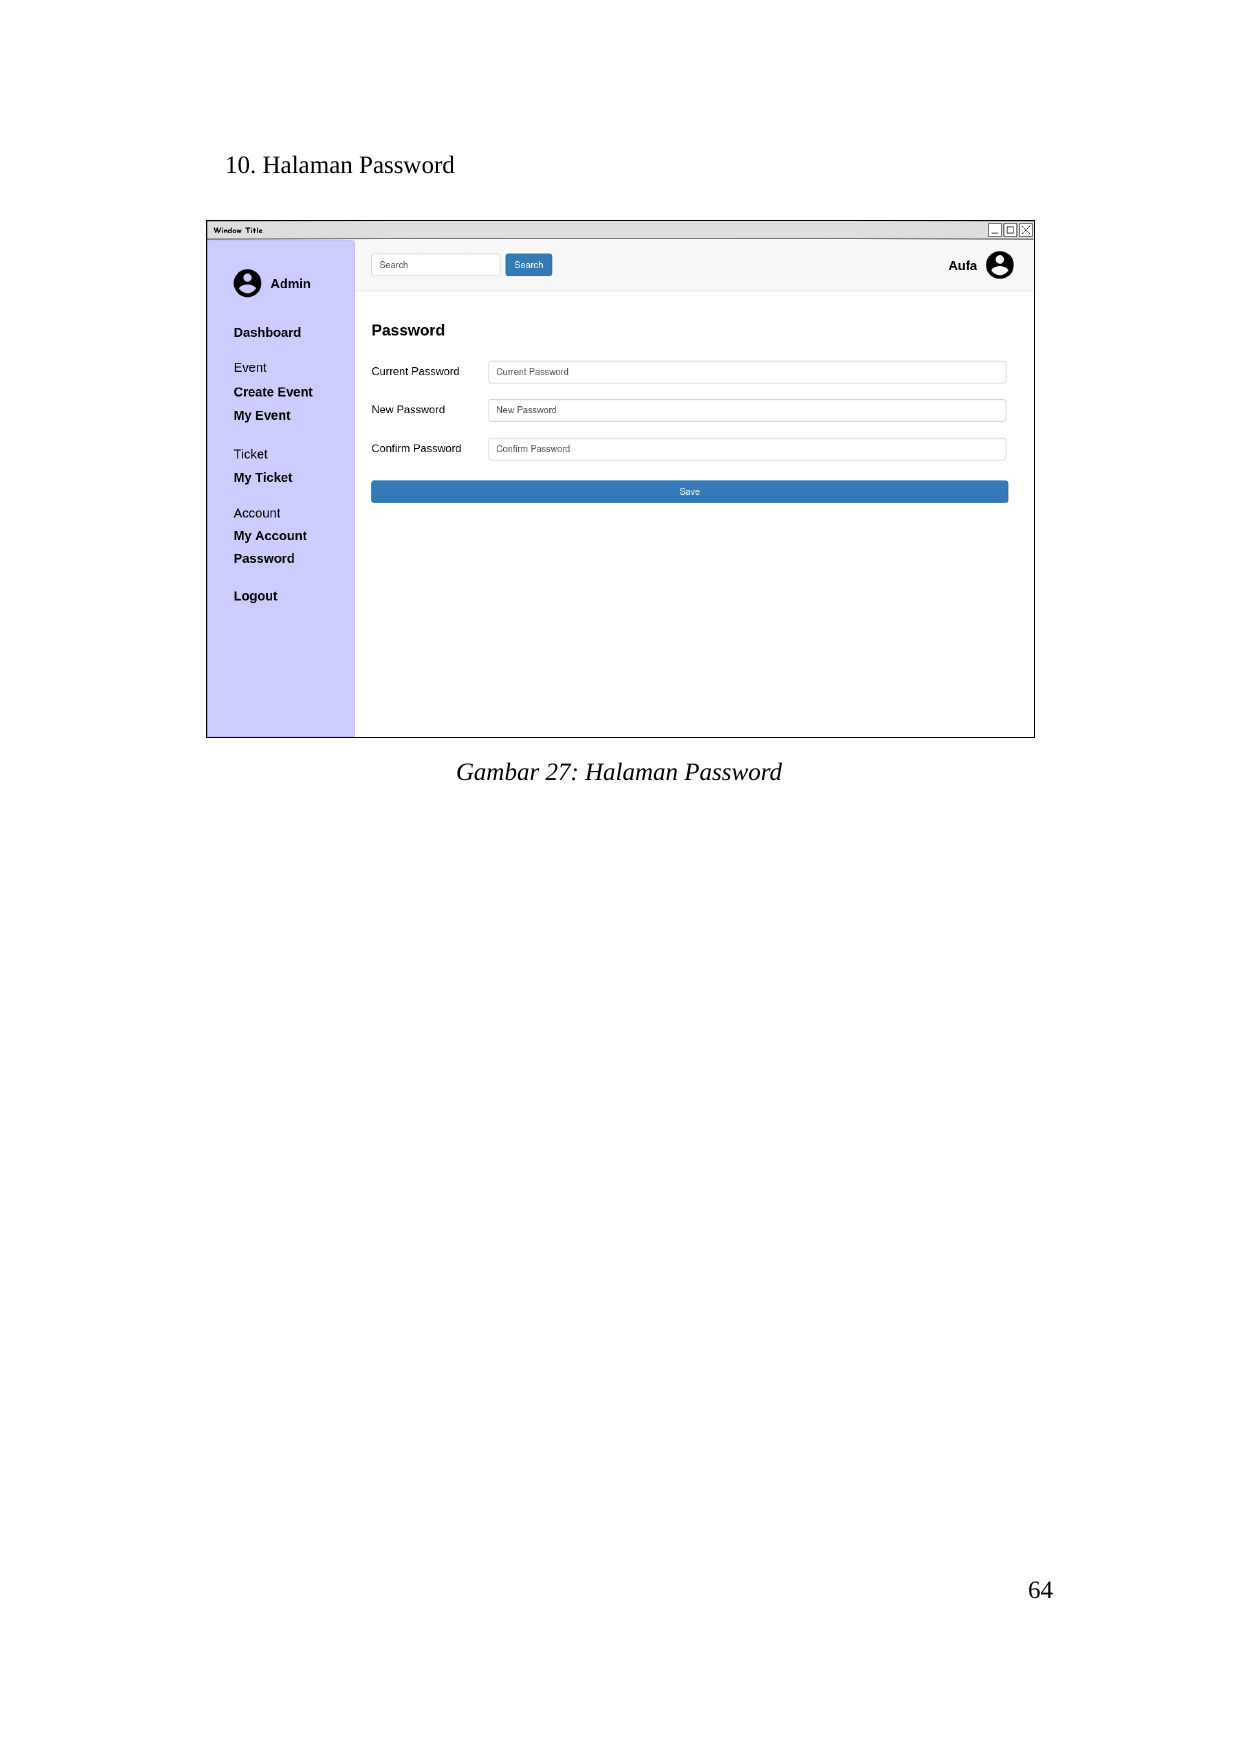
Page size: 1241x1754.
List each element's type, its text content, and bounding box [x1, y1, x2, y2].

picture [207, 221, 1034, 737]
list Halaman Password [225, 150, 1053, 179]
text Gambar 27: Halaman Password [206, 738, 1034, 786]
